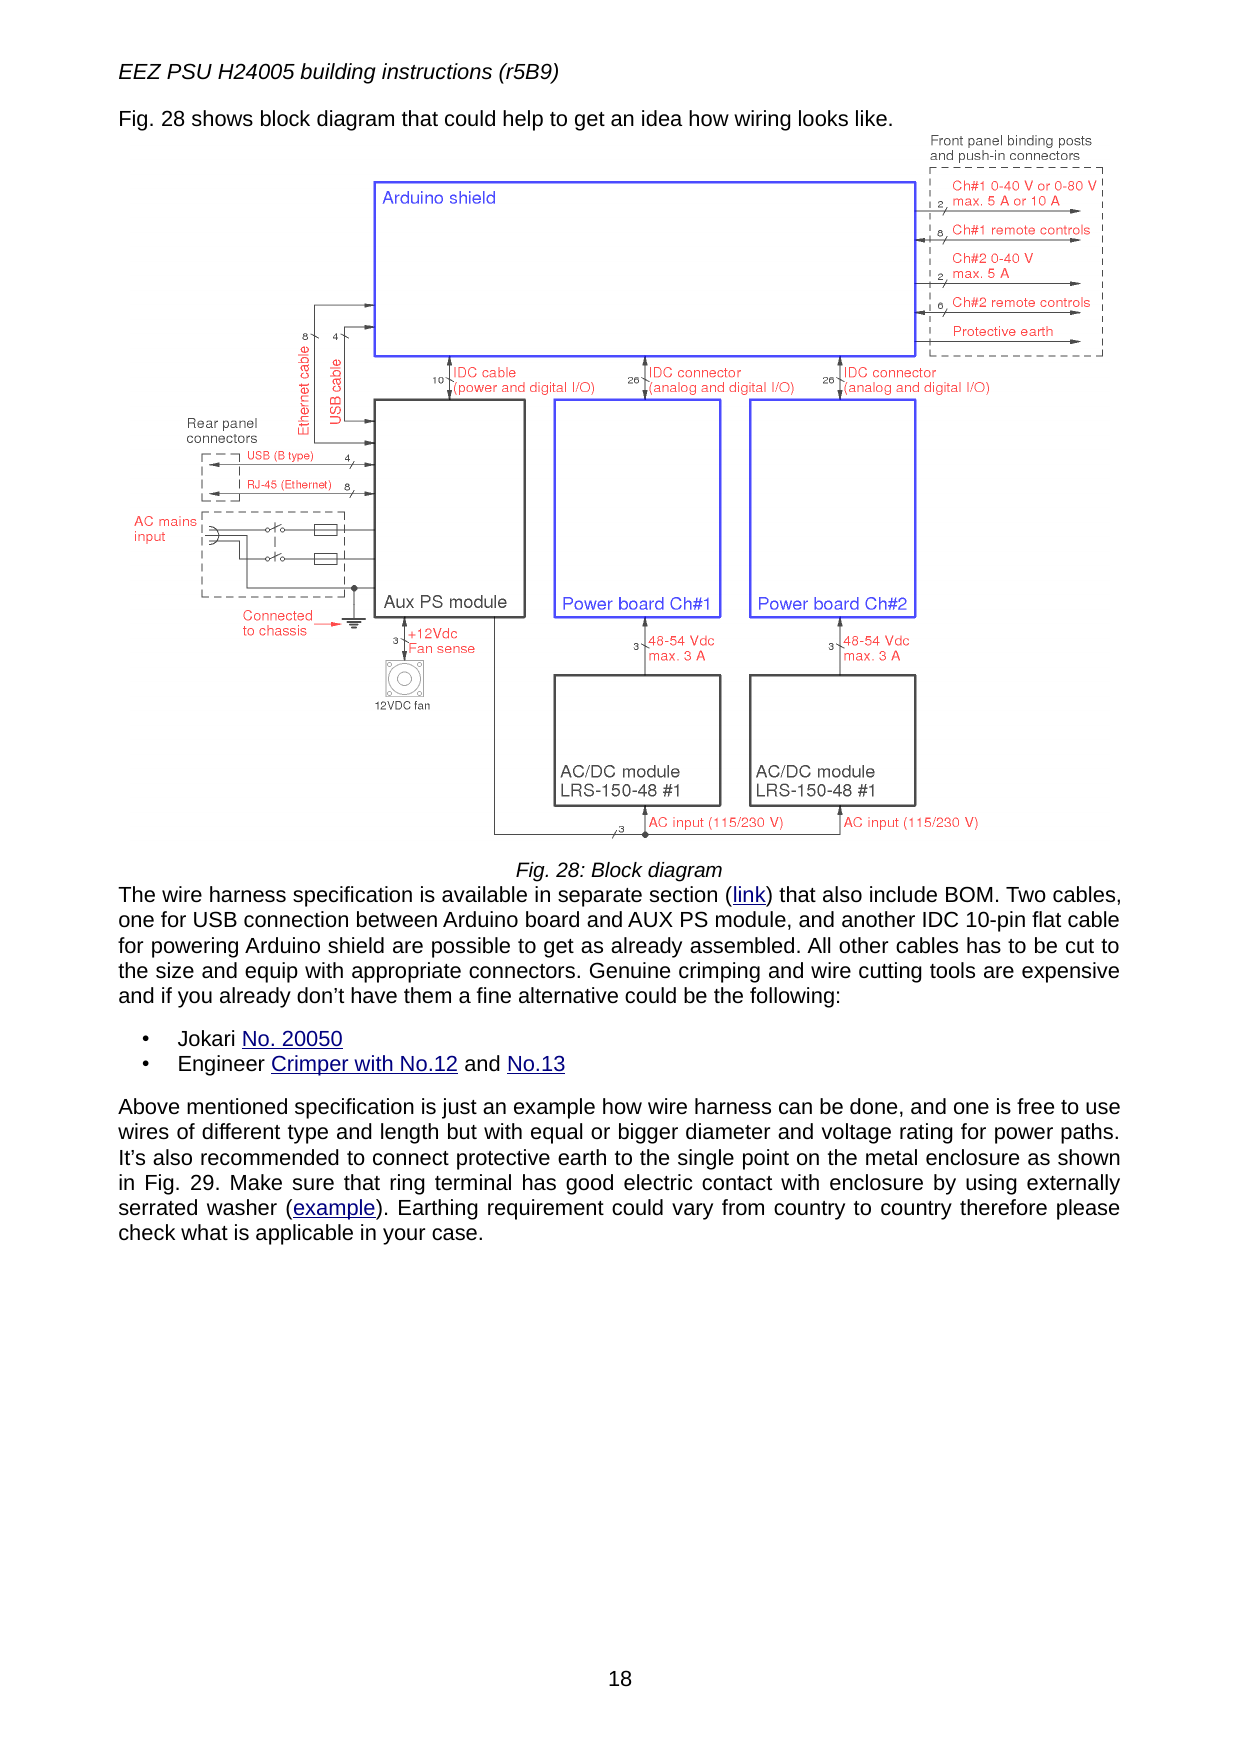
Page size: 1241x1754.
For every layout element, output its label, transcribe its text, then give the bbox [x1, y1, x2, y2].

text Fig. 28: Block diagram [130, 841, 1110, 882]
text Fig. 28 shows block diagram that could help to get an idea how wiring looks like. [118, 106, 1122, 131]
text Above mentioned specification is just an example how wire harness can be done, and one is free to use wires of different type and length but with equal or bigger diameter and voltage rating for power paths. It’s also recommended to connect protective earth to the single point on the metal enclosure as shown in Fig. 29. Make sure that ring terminal has good electric contact with enclosure by using externally serrated washer (example). Earthing requirement could vary from country to country therefore please check what is applicable in your case. [118, 1094, 1122, 1245]
picture [130, 131, 1110, 841]
list Jokari No. 20050 [142, 1026, 1110, 1051]
list Engineer Crimper with No.12 and No.13 [142, 1051, 1110, 1076]
text The wire harness specification is available in separate section (link) that also include BOM. Two cables, one for USB connection between Arduino board and AUX PS module, and another IDC 10-pin flat cable for powering Arduino shield are possible to get as already assembled. All other cables has to be cut to the size and equip with appropriate connectors. Genuine crimping and wire cutting tools are expensive and if you already don’t have them a fine alternative could be the following: [118, 841, 1122, 1008]
